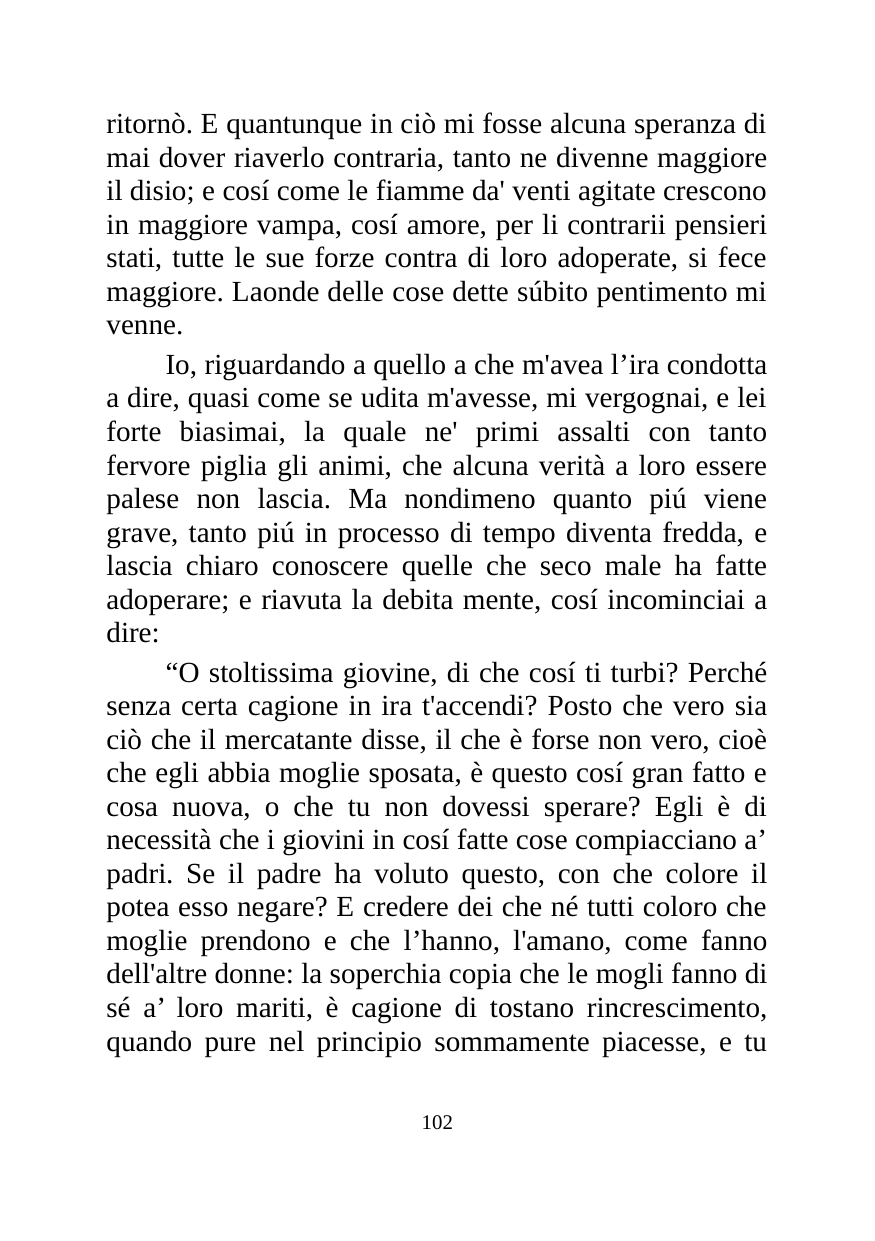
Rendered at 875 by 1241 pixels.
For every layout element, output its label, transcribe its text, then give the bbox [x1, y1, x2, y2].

text ritornò. E quantunque in ciò mi fosse alcuna speranza di mai dover riaverlo contraria, tanto ne divenne maggiore il disio; e cosí come le fiamme da' venti agitate crescono in maggiore vampa, cosí amore, per li contrarii pensieri stati, tutte le sue forze contra di loro adoperate, si fece maggiore. Laonde delle cose dette súbito pentimento mi venne. [106, 106, 768, 341]
text “O stoltissima giovine, di che cosí ti turbi? Perché senza certa cagione in ira t'accendi? Posto che vero sia ciò che il mercatante disse, il che è forse non vero, cioè che egli abbia moglie sposata, è questo cosí gran fatto e cosa nuova, o che tu non dovessi sperare? Egli è di necessità che i giovini in cosí fatte cose compiacciano a’ padri. Se il padre ha voluto questo, con che colore il potea esso negare? E credere dei che né tutti coloro che moglie prendono e che l’hanno, l'amano, come fanno dell'altre donne: la soperchia copia che le mogli fanno di sé a’ loro mariti, è cagione di tostano rincrescimento, quando pure nel principio sommamente piacesse, e tu [106, 655, 768, 1057]
text Io, riguardando a quello a che m'avea l’ira condotta a dire, quasi come se udita m'avesse, mi vergognai, e lei forte biasimai, la quale ne' primi assalti con tanto fervore piglia gli animi, che alcuna verità a loro essere palese non lascia. Ma nondimeno quanto piú viene grave, tanto piú in processo di tempo diventa fredda, e lascia chiaro conoscere quelle che seco male ha fatte adoperare; e riavuta la debita mente, cosí incominciai a dire: [106, 347, 768, 649]
